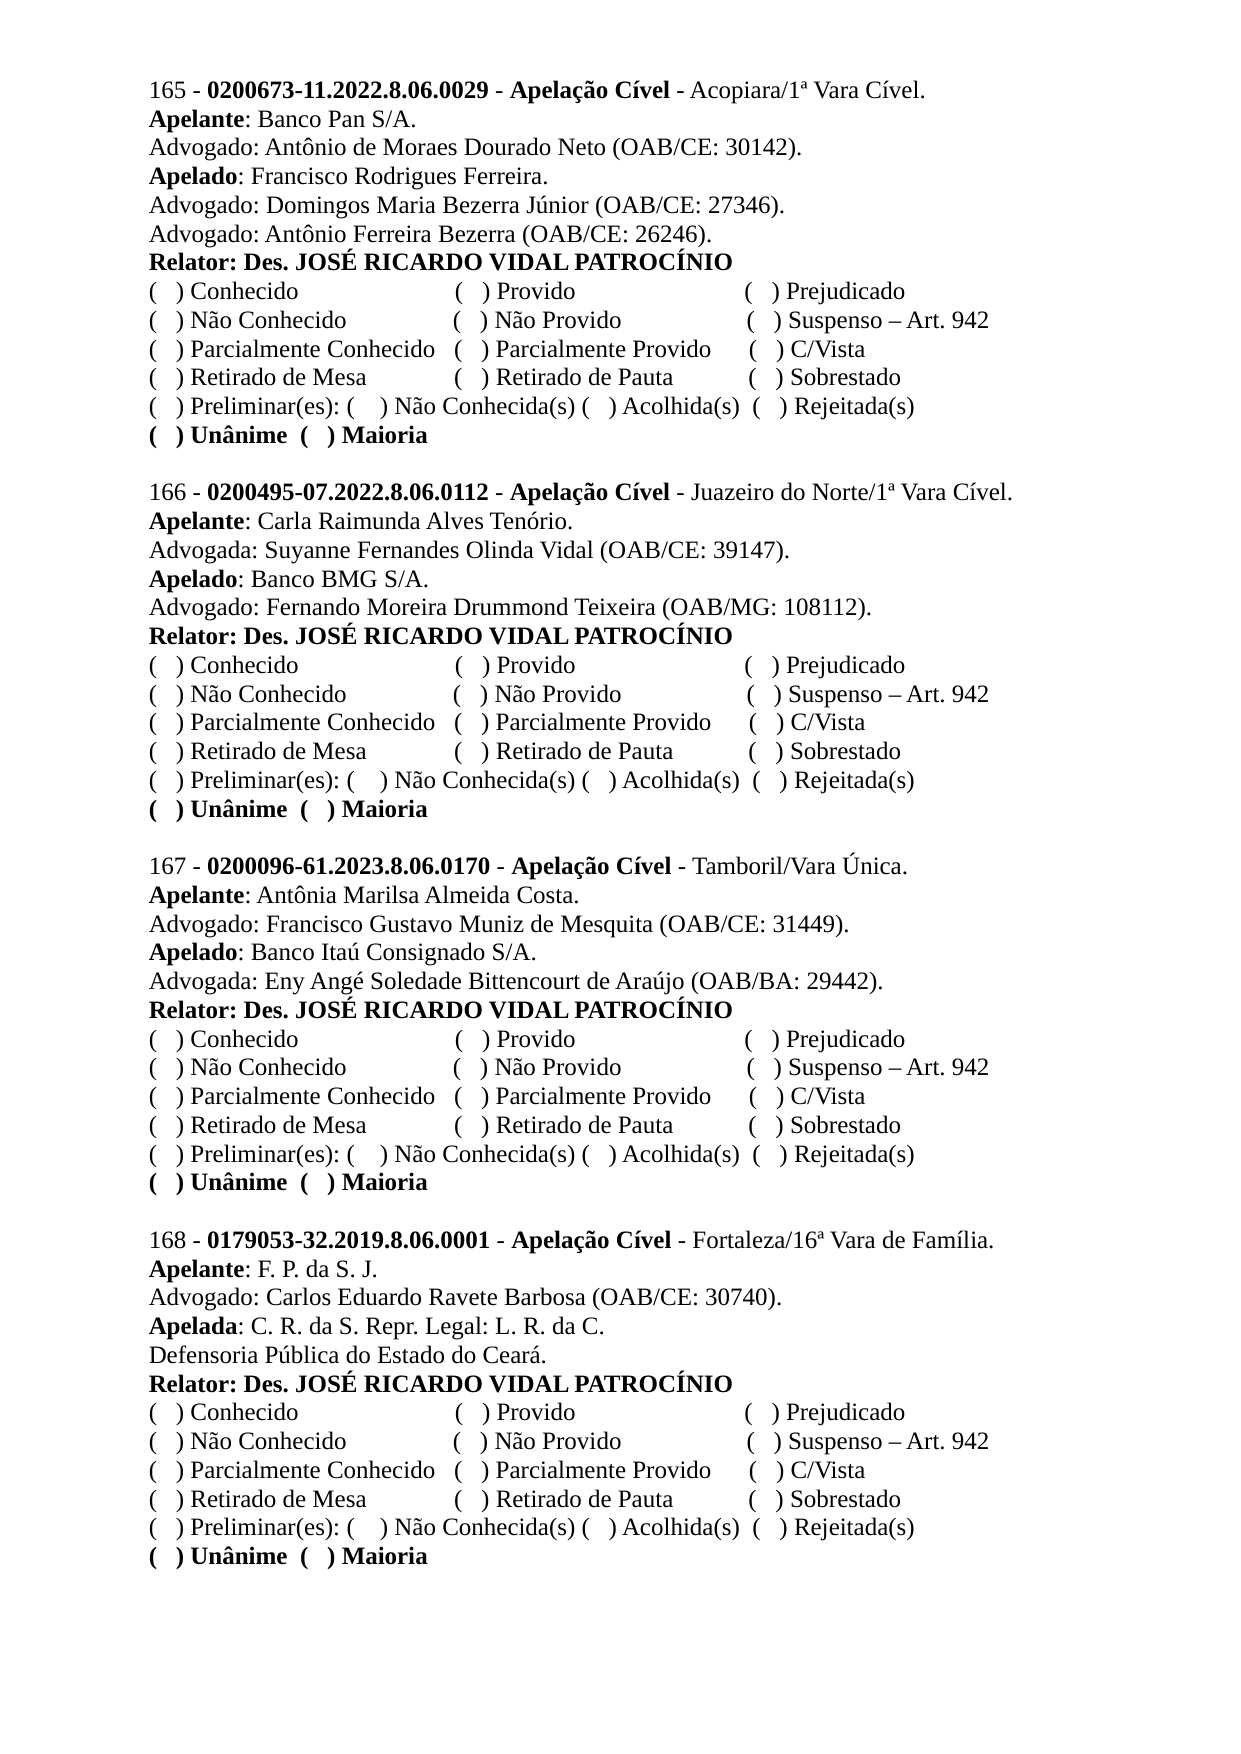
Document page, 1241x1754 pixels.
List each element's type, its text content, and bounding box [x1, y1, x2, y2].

text Apelante: Carla Raimunda Alves Tenório. [148, 506, 1140, 535]
text 168 - 0179053-32.2019.8.06.0001 - Apelação Cível - Fortaleza/16ª Vara de Família. [148, 1225, 1140, 1254]
text ( ) Retirado de Mesa ( ) Retirado de Pauta ( ) Sobrestado [148, 362, 1158, 391]
text Advogado: Antônio de Moraes Dourado Neto (OAB/CE: 30142). [148, 132, 1140, 161]
text ( ) Não Conhecido ( ) Não Provido ( ) Suspenso – Art. 942 [148, 1426, 1158, 1455]
text Advogada: Eny Angé Soledade Bittencourt de Araújo (OAB/BA: 29442). [148, 966, 1140, 995]
text ( ) Preliminar(es): ( ) Não Conhecida(s) ( ) Acolhida(s) ( ) Rejeitada(s) [148, 1139, 1158, 1167]
text Relator: Des. JOSÉ RICARDO VIDAL PATROCÍNIO [148, 621, 1140, 650]
text 167 - 0200096-61.2023.8.06.0170 - Apelação Cível - Tamboril/Vara Única. [148, 851, 1140, 880]
text ( ) Parcialmente Conhecido ( ) Parcialmente Provido ( ) C/Vista [148, 1081, 1158, 1110]
text ( ) Preliminar(es): ( ) Não Conhecida(s) ( ) Acolhida(s) ( ) Rejeitada(s) [148, 391, 1158, 420]
text Advogado: Carlos Eduardo Ravete Barbosa (OAB/CE: 30740). [148, 1282, 1140, 1311]
text Apelado: Francisco Rodrigues Ferreira. [148, 161, 1140, 190]
text Relator: Des. JOSÉ RICARDO VIDAL PATROCÍNIO [148, 1369, 1140, 1397]
text ( ) Não Conhecido ( ) Não Provido ( ) Suspenso – Art. 942 [148, 679, 1158, 707]
text ( ) Preliminar(es): ( ) Não Conhecida(s) ( ) Acolhida(s) ( ) Rejeitada(s) [148, 1512, 1158, 1541]
text ( ) Unânime ( ) Maioria [148, 420, 1158, 449]
text ( ) Conhecido ( ) Provido ( ) Prejudicado [148, 276, 1141, 305]
text ( ) Unânime ( ) Maioria [148, 1167, 1158, 1196]
text ( ) Parcialmente Conhecido ( ) Parcialmente Provido ( ) C/Vista [148, 1455, 1158, 1484]
text ( ) Não Conhecido ( ) Não Provido ( ) Suspenso – Art. 942 [148, 305, 1158, 334]
text Apelada: C. R. da S. Repr. Legal: L. R. da C. [148, 1311, 1140, 1340]
text ( ) Preliminar(es): ( ) Não Conhecida(s) ( ) Acolhida(s) ( ) Rejeitada(s) [148, 765, 1158, 794]
text Apelado: Banco BMG S/A. [148, 564, 1140, 592]
text ( ) Conhecido ( ) Provido ( ) Prejudicado [148, 650, 1141, 679]
text ( ) Unânime ( ) Maioria [148, 1541, 1158, 1570]
text Apelante: F. P. da S. J. [148, 1254, 1140, 1282]
text ( ) Parcialmente Conhecido ( ) Parcialmente Provido ( ) C/Vista [148, 707, 1158, 736]
text Advogado: Francisco Gustavo Muniz de Mesquita (OAB/CE: 31449). [148, 909, 1140, 937]
text ( ) Retirado de Mesa ( ) Retirado de Pauta ( ) Sobrestado [148, 736, 1158, 765]
text Advogado: Domingos Maria Bezerra Júnior (OAB/CE: 27346). [148, 190, 1140, 219]
text Advogado: Antônio Ferreira Bezerra (OAB/CE: 26246). [148, 219, 1140, 247]
text Apelado: Banco Itaú Consignado S/A. [148, 937, 1140, 966]
text ( ) Unânime ( ) Maioria [148, 794, 1158, 822]
text ( ) Conhecido ( ) Provido ( ) Prejudicado [148, 1397, 1141, 1426]
text Apelante: Antônia Marilsa Almeida Costa. [148, 880, 1140, 909]
text Relator: Des. JOSÉ RICARDO VIDAL PATROCÍNIO [148, 247, 1140, 276]
text Defensoria Pública do Estado do Ceará. [148, 1340, 1140, 1369]
text Relator: Des. JOSÉ RICARDO VIDAL PATROCÍNIO [148, 995, 1140, 1024]
text 165 - 0200673-11.2022.8.06.0029 - Apelação Cível - Acopiara/1ª Vara Cível. [148, 75, 1140, 104]
text Apelante: Banco Pan S/A. [148, 104, 1140, 132]
text ( ) Retirado de Mesa ( ) Retirado de Pauta ( ) Sobrestado [148, 1484, 1158, 1512]
text ( ) Conhecido ( ) Provido ( ) Prejudicado [148, 1024, 1141, 1052]
text 166 - 0200495-07.2022.8.06.0112 - Apelação Cível - Juazeiro do Norte/1ª Vara Cível. [148, 477, 1140, 506]
text ( ) Retirado de Mesa ( ) Retirado de Pauta ( ) Sobrestado [148, 1110, 1158, 1139]
text ( ) Não Conhecido ( ) Não Provido ( ) Suspenso – Art. 942 [148, 1052, 1158, 1081]
text Advogado: Fernando Moreira Drummond Teixeira (OAB/MG: 108112). [148, 592, 1140, 621]
text Advogada: Suyanne Fernandes Olinda Vidal (OAB/CE: 39147). [148, 535, 1140, 564]
text ( ) Parcialmente Conhecido ( ) Parcialmente Provido ( ) C/Vista [148, 334, 1158, 362]
